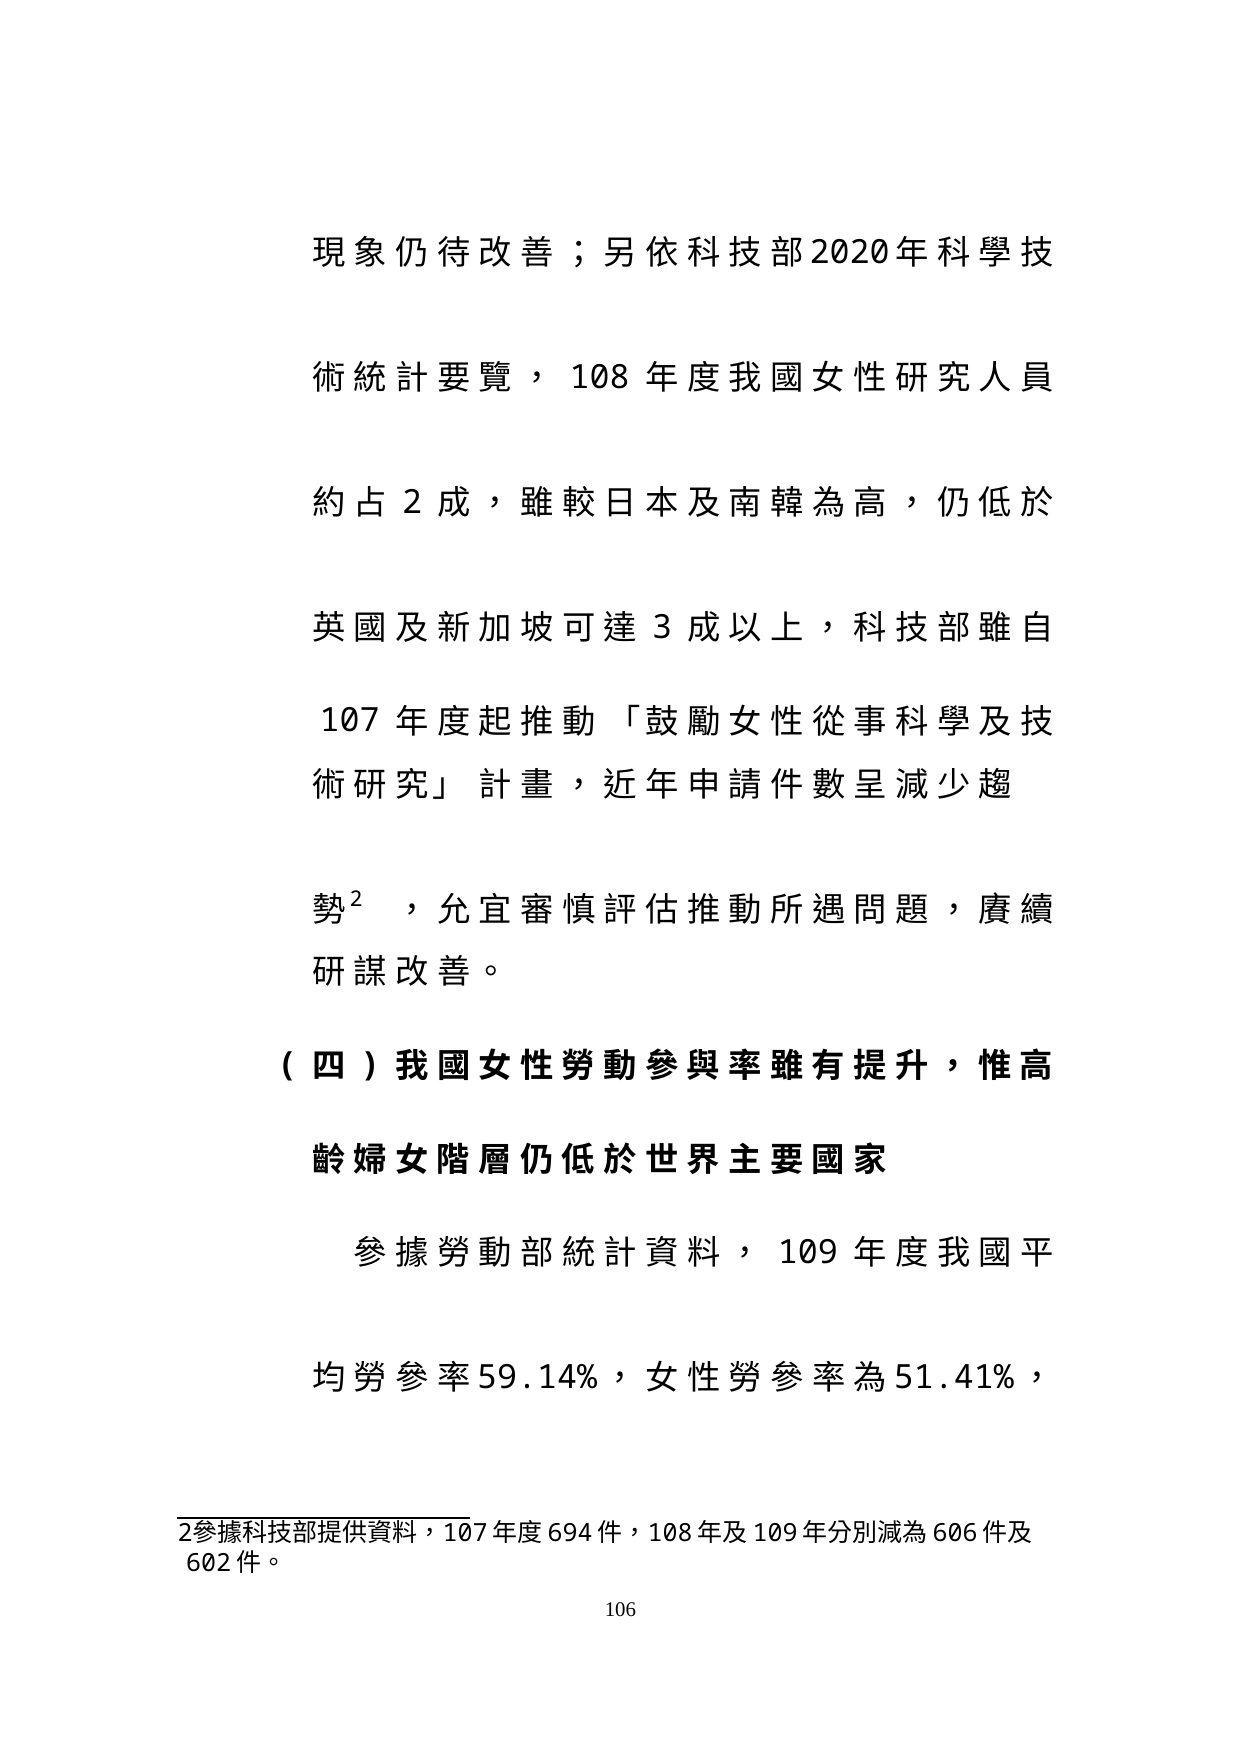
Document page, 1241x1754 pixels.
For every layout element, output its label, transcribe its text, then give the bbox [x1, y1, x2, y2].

text (四)我國女性勞動參與率雖有提升，惟高齡婦女階層仍低於世界主要國家 [242, 990, 1058, 1177]
text 參據科技部提供資料，107年度694件，108年及109年分別減為606件及602件。 [177, 1518, 1063, 1577]
text 現象仍待改善；另依科技部2020年科學技術統計要覽，108年度我國女性研究人員約占2成，雖較日本及南韓為高，仍低於英國及新加坡可達3成以上，科技部雖自107年度起推動「鼓勵女性從事科學及技術研究」計畫，近年申請件數呈減少趨勢，允宜審慎評估推動所遇問題，賡續研謀改善。 [271, 177, 1058, 990]
text 參據勞動部統計資料，109年度我國平均勞參率59.14%，女性勞參率為51.41%， [271, 1177, 1058, 1427]
